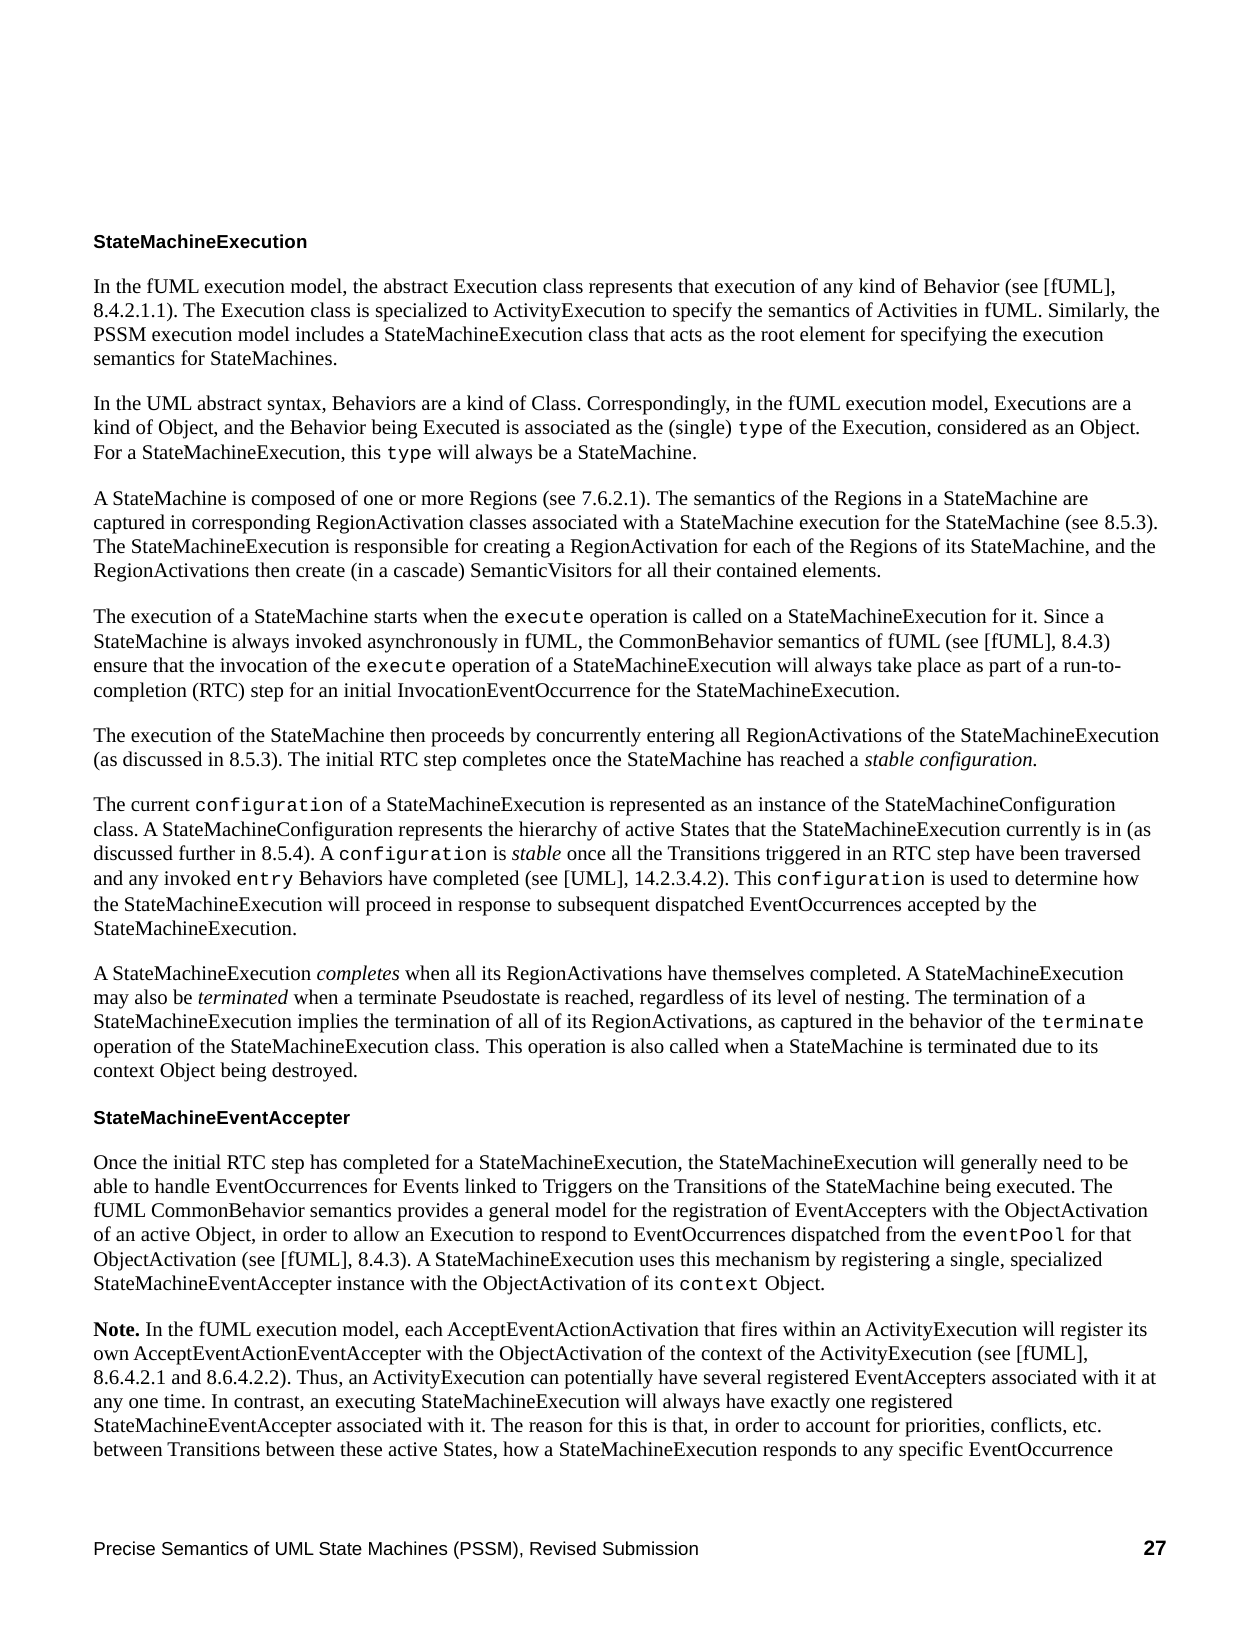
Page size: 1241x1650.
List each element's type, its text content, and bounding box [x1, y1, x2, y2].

text In the UML abstract syntax, Behaviors are a kind of Class. Correspondingly, in the fUML execution model, Executions are a kind of Object, and the Behavior being Executed is associated as the (single) type of the Execution, considered as an Object. For a StateMachineExecution, this type will always be a StateMachine. [93, 391, 1164, 465]
text Note. In the fUML execution model, each AcceptEventActionActivation that fires within an ActivityExecution will register its own AcceptEventActionEventAccepter with the ObjectActivation of the context of the ActivityExecution (see [fUML], 8.6.4.2.1 and 8.6.4.2.2). Thus, an ActivityExecution can potentially have several registered EventAccepters associated with it at any one time. In contrast, an executing StateMachineExecution will always have exactly one registered StateMachineEventAccepter associated with it. The reason for this is that, in order to account for priorities, conflicts, etc. between Transitions between these active States, how a StateMachineExecution responds to any specific EventOccurrence [93, 1317, 1164, 1461]
subtitle StateMachineExecution [93, 231, 1164, 253]
subtitle StateMachineEventAccepter [93, 1107, 1164, 1128]
text Once the initial RTC step has completed for a StateMachineExecution, the StateMachineExecution will generally need to be able to handle EventOccurrences for Events linked to Triggers on the Transitions of the StateMachine being executed. The fUML CommonBehavior semantics provides a general model for the registration of EventAccepters with the ObjectActivation of an active Object, in order to allow an Execution to respond to EventOccurrences dispatched from the eventPool for that ObjectActivation (see [fUML], 8.4.3). A StateMachineExecution uses this mechanism by registering a single, specialized StateMachineEventAccepter instance with the ObjectActivation of its context Object. [93, 1149, 1164, 1296]
text The current configuration of a StateMachineExecution is represented as an instance of the StateMachineConfiguration class. A StateMachineConfiguration represents the hierarchy of active States that the StateMachineExecution currently is in (as discussed further in 8.5.4). A configuration is stable once all the Transitions triggered in an RTC step have been traversed and any invoked entry Behaviors have completed (see [UML], 14.2.3.4.2). This configuration is used to determine how the StateMachineExecution will proceed in response to subsequent dispatched EventOccurrences accepted by the StateMachineExecution. [93, 792, 1164, 939]
text The execution of a StateMachine starts when the execute operation is called on a StateMachineExecution for it. Since a StateMachine is always invoked asynchronously in fUML, the CommonBehavior semantics of fUML (see [fUML], 8.4.3) ensure that the invocation of the execute operation of a StateMachineExecution will always take place as part of a run-to-completion (RTC) step for an initial InvocationEventOccurrence for the StateMachineExecution. [93, 603, 1164, 702]
text In the fUML execution model, the abstract Execution class represents that execution of any kind of Behavior (see [fUML], 8.4.2.1.1). The Execution class is specialized to ActivityExecution to specify the semantics of Activities in fUML. Similarly, the PSSM execution model includes a StateMachineExecution class that acts as the root element for specifying the execution semantics for StateMachines. [93, 274, 1164, 370]
text The execution of the StateMachine then proceeds by concurrently entering all RegionActivations of the StateMachineExecution (as discussed in 8.5.3). The initial RTC step completes once the StateMachine has reached a stable configuration. [93, 723, 1164, 771]
text A StateMachineExecution completes when all its RegionActivations have themselves completed. A StateMachineExecution may also be terminated when a terminate Pseudostate is reached, regardless of its level of nesting. The termination of a StateMachineExecution implies the termination of all of its RegionActivations, as captured in the behavior of the terminate operation of the StateMachineExecution class. This operation is also called when a StateMachine is terminated due to its context Object being destroyed. [93, 961, 1164, 1082]
text A StateMachine is composed of one or more Regions (see 7.6.2.1). The semantics of the Regions in a StateMachine are captured in corresponding RegionActivation classes associated with a StateMachine execution for the StateMachine (see 8.5.3). The StateMachineExecution is responsible for creating a RegionActivation for each of the Regions of its StateMachine, and the RegionActivations then create (in a cascade) SemanticVisitors for all their contained elements. [93, 486, 1164, 582]
